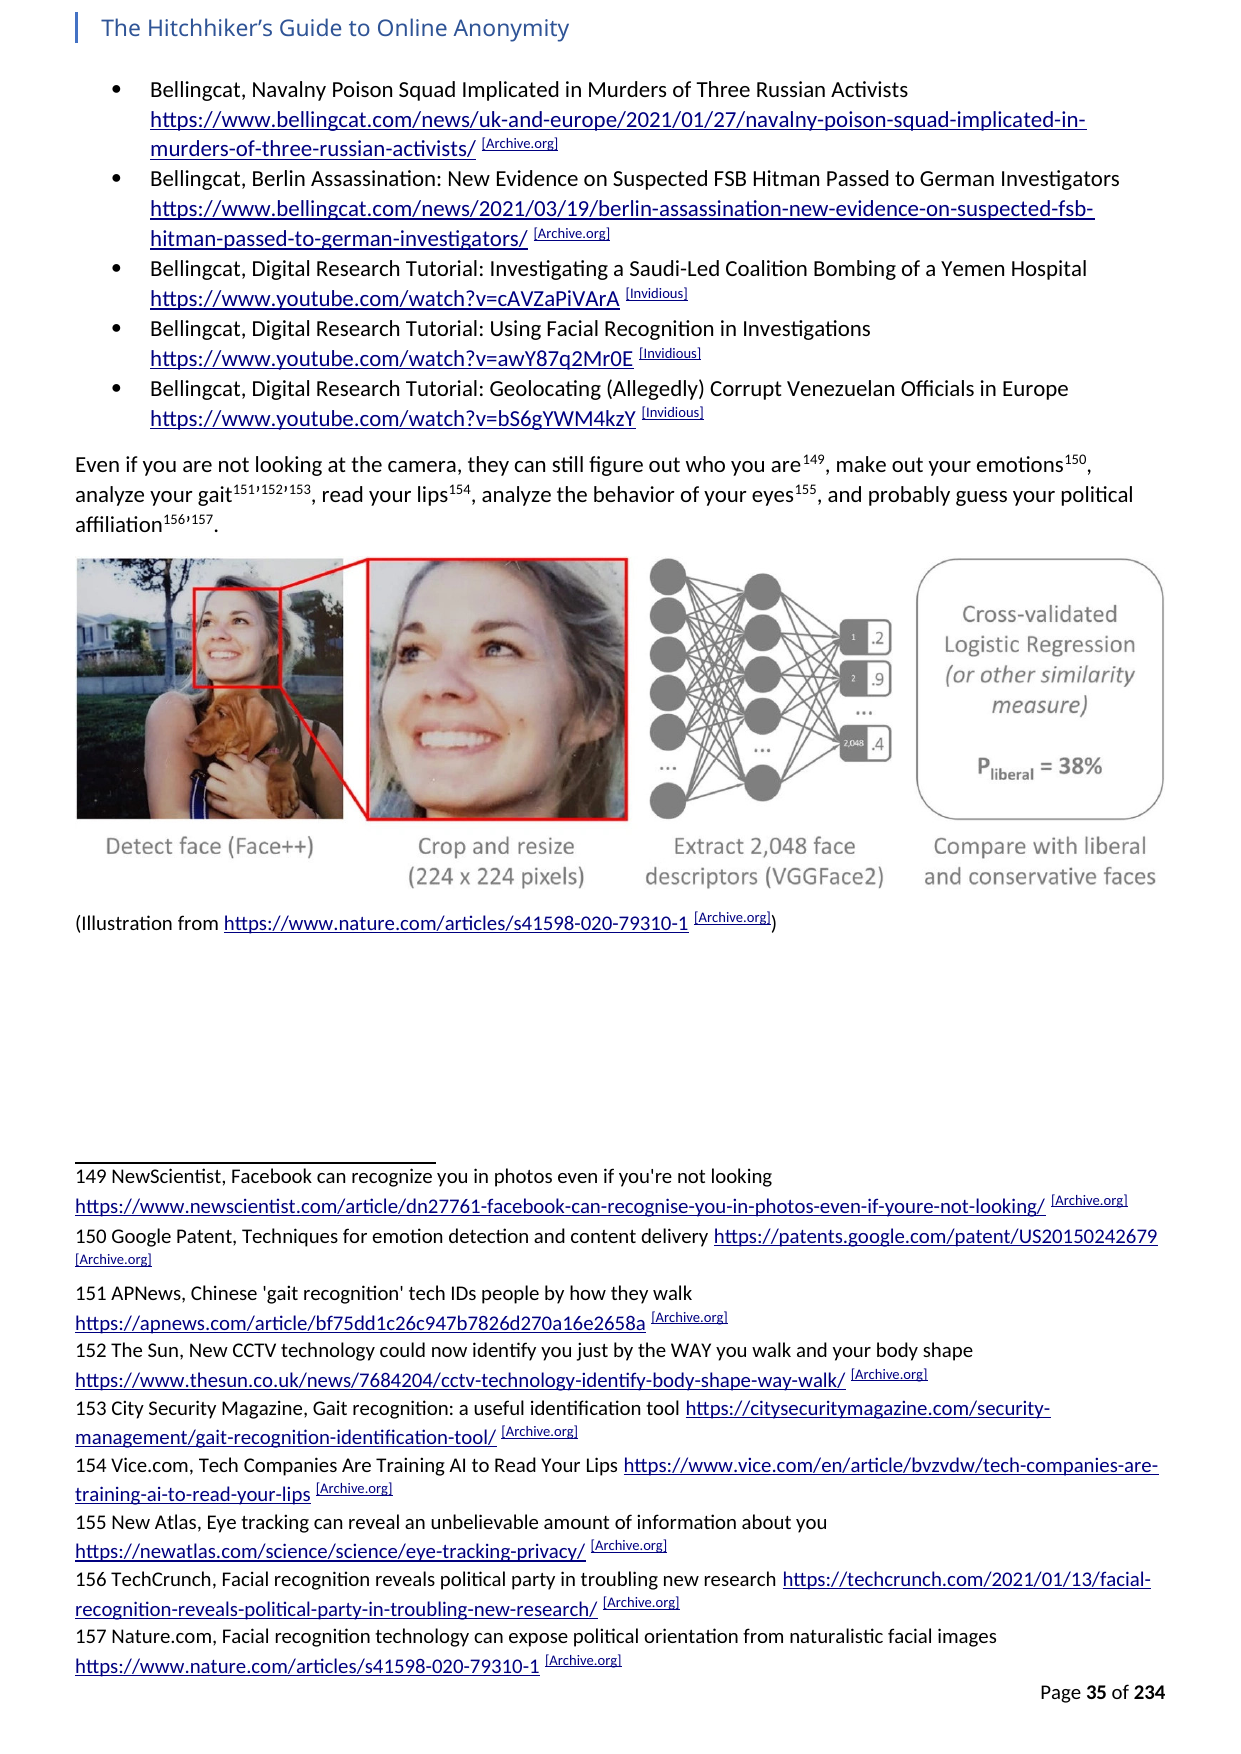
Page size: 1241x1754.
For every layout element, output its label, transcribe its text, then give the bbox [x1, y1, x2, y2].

text TechCrunch, Facial recognition reveals political party in troubling new research https://techcrunch.com/2021/01/13/facial-recognition-reveals-political-party-in-troubling-new-research/ [Archive.org] [75, 1566, 1165, 1622]
list Bellingcat, Berlin Assassination: New Evidence on Suspected FSB Hitman Passed to German Investigators https://www.bellingcat.com/news/2021/03/19/berlin-assassination-new-evidence-on-suspected-fsb-hitman-passed-to-german-investigators/ [Archive.org] [112, 164, 1165, 252]
list Bellingcat, Navalny Poison Squad Implicated in Murders of Three Russian Activists https://www.bellingcat.com/news/uk-and-europe/2021/01/27/navalny-poison-squad-implicated-in-murders-of-three-russian-activists/ [Archive.org] [112, 75, 1165, 163]
text APNews, Chinese 'gait recognition' tech IDs people by how they walk https://apnews.com/article/bf75dd1c26c947b7826d270a16e2658a [Archive.org] [75, 1281, 1165, 1336]
picture [75, 556, 1165, 890]
list Bellingcat, Digital Research Tutorial: Geolocating (Allegedly) Corrupt Venezuelan Officials in Europe https://www.youtube.com/watch?v=bS6gYWM4kzY [Invidious] [112, 374, 1165, 432]
list Bellingcat, Digital Research Tutorial: Investigating a Saudi-Led Coalition Bombing of a Yemen Hospital https://www.youtube.com/watch?v=cAVZaPiVArA [Invidious] [112, 254, 1165, 312]
text Vice.com, Tech Companies Are Training AI to Read Your Lips https://www.vice.com/en/article/bvzvdw/tech-companies-are-training-ai-to-read-your-lips [Archive.org] [75, 1452, 1165, 1507]
text City Security Magazine, Gait recognition: a useful identification tool https://citysecuritymagazine.com/security-management/gait-recognition-identification-tool/ [Archive.org] [75, 1395, 1165, 1450]
text New Atlas, Eye tracking can reveal an unbelievable amount of information about you https://newatlas.com/science/science/eye-tracking-privacy/ [Archive.org] [75, 1509, 1165, 1564]
text Even if you are not looking at the camera, they can still figure out who you are, make out your emotions, analyze your gait’’, read your lips, analyze the behavior of your eyes, and probably guess your political affiliation’. [75, 450, 1165, 538]
text NewScientist, Facebook can recognize you in photos even if you're not looking https://www.newscientist.com/article/dn27761-facebook-can-recognise-you-in-photos-even-if-youre-not-looking/ [Archive.org] [75, 1163, 1165, 1219]
text Google Patent, Techniques for emotion detection and content delivery https://patents.google.com/patent/US20150242679 [Archive.org] [75, 1221, 1165, 1279]
text Nature.com, Facial recognition technology can expose political orientation from naturalistic facial images https://www.nature.com/articles/s41598-020-79310-1 [Archive.org] [75, 1624, 1165, 1679]
text (Illustration from https://www.nature.com/articles/s41598-020-79310-1 [Archive.org]) [75, 908, 1165, 936]
text The Sun, New CCTV technology could now identify you just by the WAY you walk and your body shape https://www.thesun.co.uk/news/7684204/cctv-technology-identify-body-shape-way-walk/ [Archive.org] [75, 1338, 1165, 1393]
list Bellingcat, Digital Research Tutorial: Using Facial Recognition in Investigations https://www.youtube.com/watch?v=awY87q2Mr0E [Invidious] [112, 314, 1165, 372]
